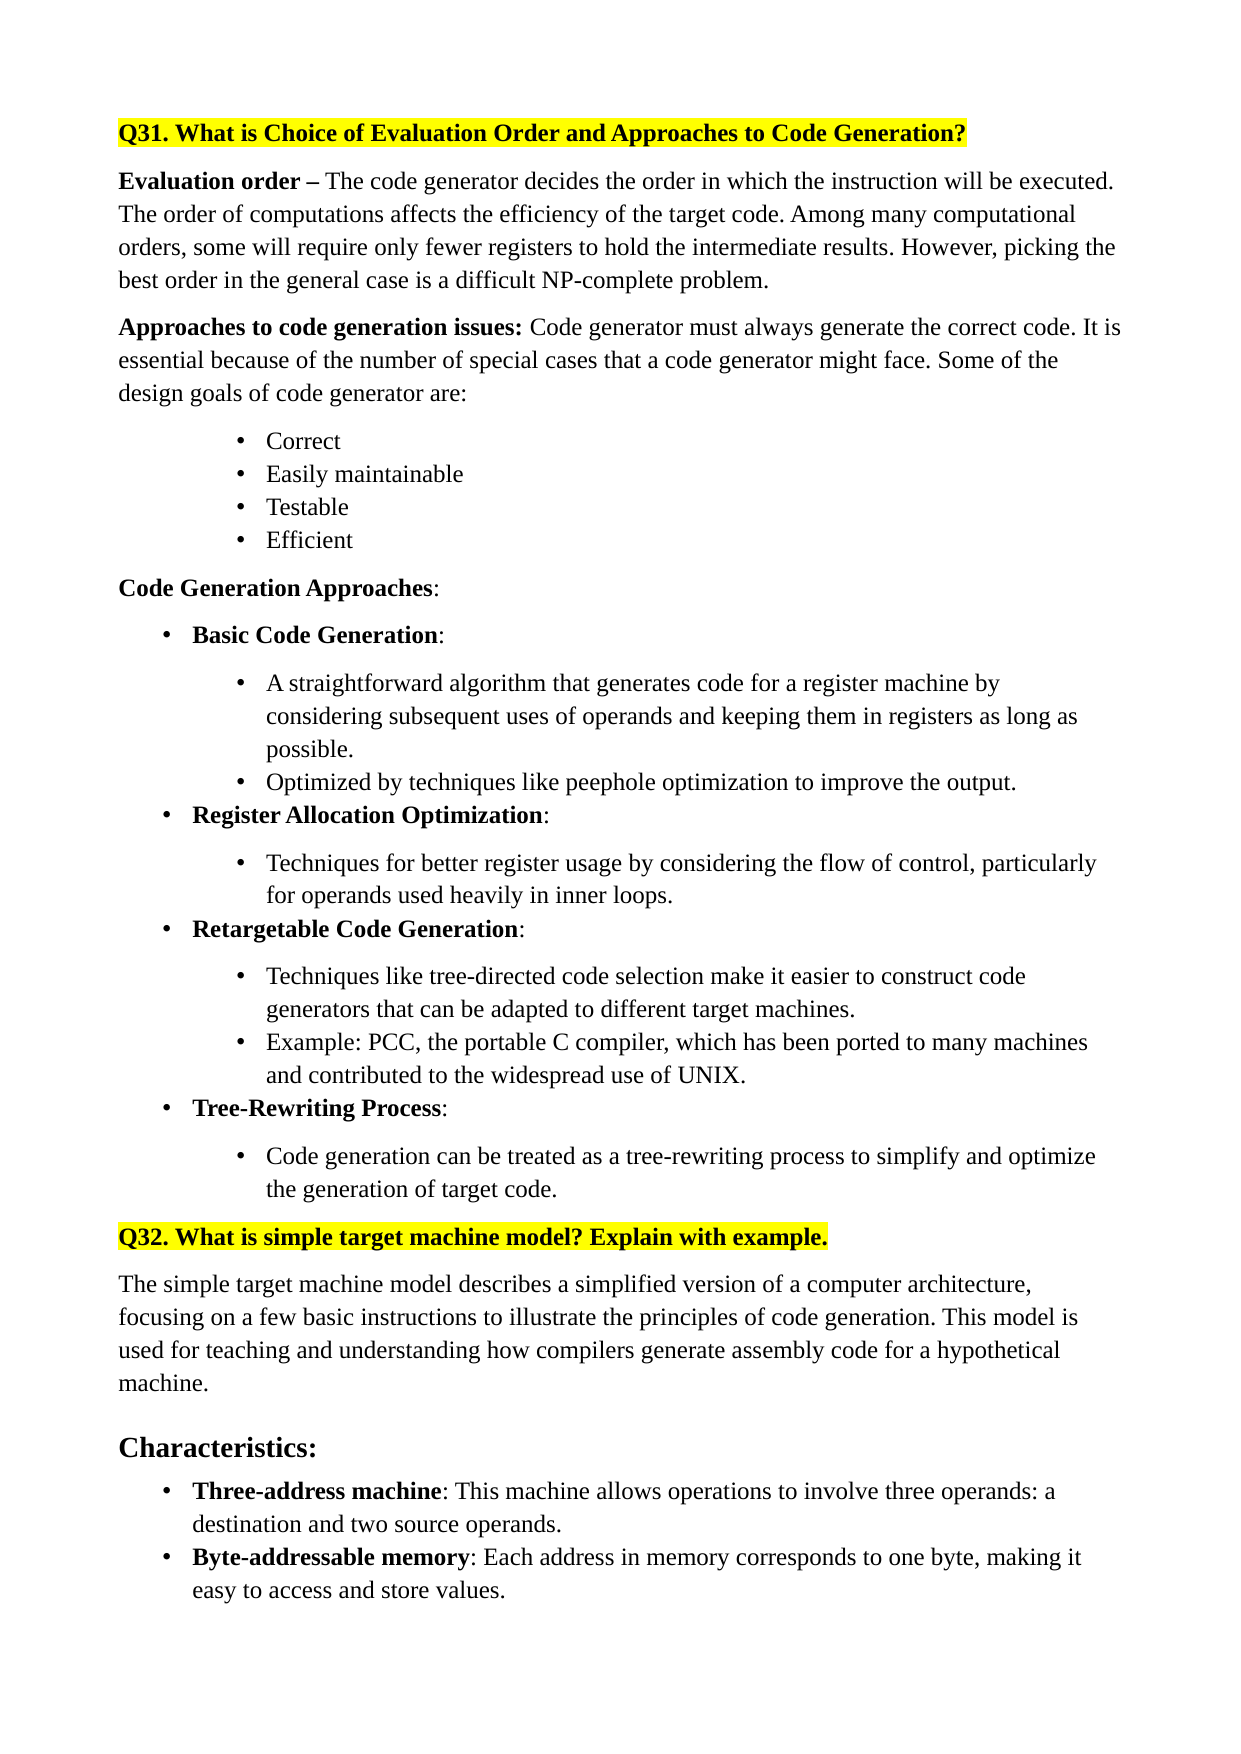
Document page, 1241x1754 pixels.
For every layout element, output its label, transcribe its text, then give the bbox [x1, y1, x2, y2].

text Q31. What is Choice of Evaluation Order and Approaches to Code Generation? [118, 118, 1122, 147]
list Retargetable Code Generation: [162, 914, 1122, 942]
list Correct [236, 426, 1122, 455]
list Techniques for better register usage by considering the flow of control, particularly for operands used heavily in inner loops. [236, 848, 1122, 909]
list Optimized by techniques like peephole optimization to improve the output. [236, 767, 1122, 796]
list Example: PCC, the portable C compiler, which has been ported to many machines and contributed to the widespread use of UNIX. [236, 1027, 1122, 1089]
list Byte-addressable memory: Each address in memory corresponds to one byte, making it easy to access and store values. [162, 1542, 1122, 1604]
list Three-address machine: This machine allows operations to involve three operands: a destination and two source operands. [162, 1476, 1122, 1538]
text Approaches to code generation issues: Code generator must always generate the correct code. It is essential because of the number of special cases that a code generator might face. Some of the design goals of code generator are: [118, 312, 1122, 407]
subtitle Characteristics: [118, 1430, 1122, 1464]
text Q32. What is simple target machine model? Explain with example. [118, 1222, 1122, 1250]
text The simple target machine model describes a simplified version of a computer architecture, focusing on a few basic instructions to illustrate the principles of code generation. This model is used for teaching and understanding how compilers generate assembly code for a hypothetical machine. [118, 1269, 1122, 1397]
list Techniques like tree-directed code selection make it easier to construct code generators that can be adapted to different target machines. [236, 961, 1122, 1023]
list Efficient [236, 525, 1122, 554]
list Code generation can be treated as a tree-rewriting process to simplify and optimize the generation of target code. [236, 1141, 1122, 1203]
list Testable [236, 492, 1122, 521]
list Register Allocation Optimization: [162, 800, 1122, 829]
list Tree-Rewriting Process: [162, 1093, 1122, 1122]
text Evaluation order – The code generator decides the order in which the instruction will be executed. The order of computations affects the efficiency of the target code. Among many computational orders, some will require only fewer registers to hold the intermediate results. However, picking the best order in the general case is a difficult NP-complete problem. [118, 166, 1122, 293]
list Easily maintainable [236, 459, 1122, 488]
text Code Generation Approaches: [118, 573, 1122, 601]
list Basic Code Generation: [162, 620, 1122, 649]
list A straightforward algorithm that generates code for a register machine by considering subsequent uses of operands and keeping them in registers as long as possible. [236, 668, 1122, 763]
